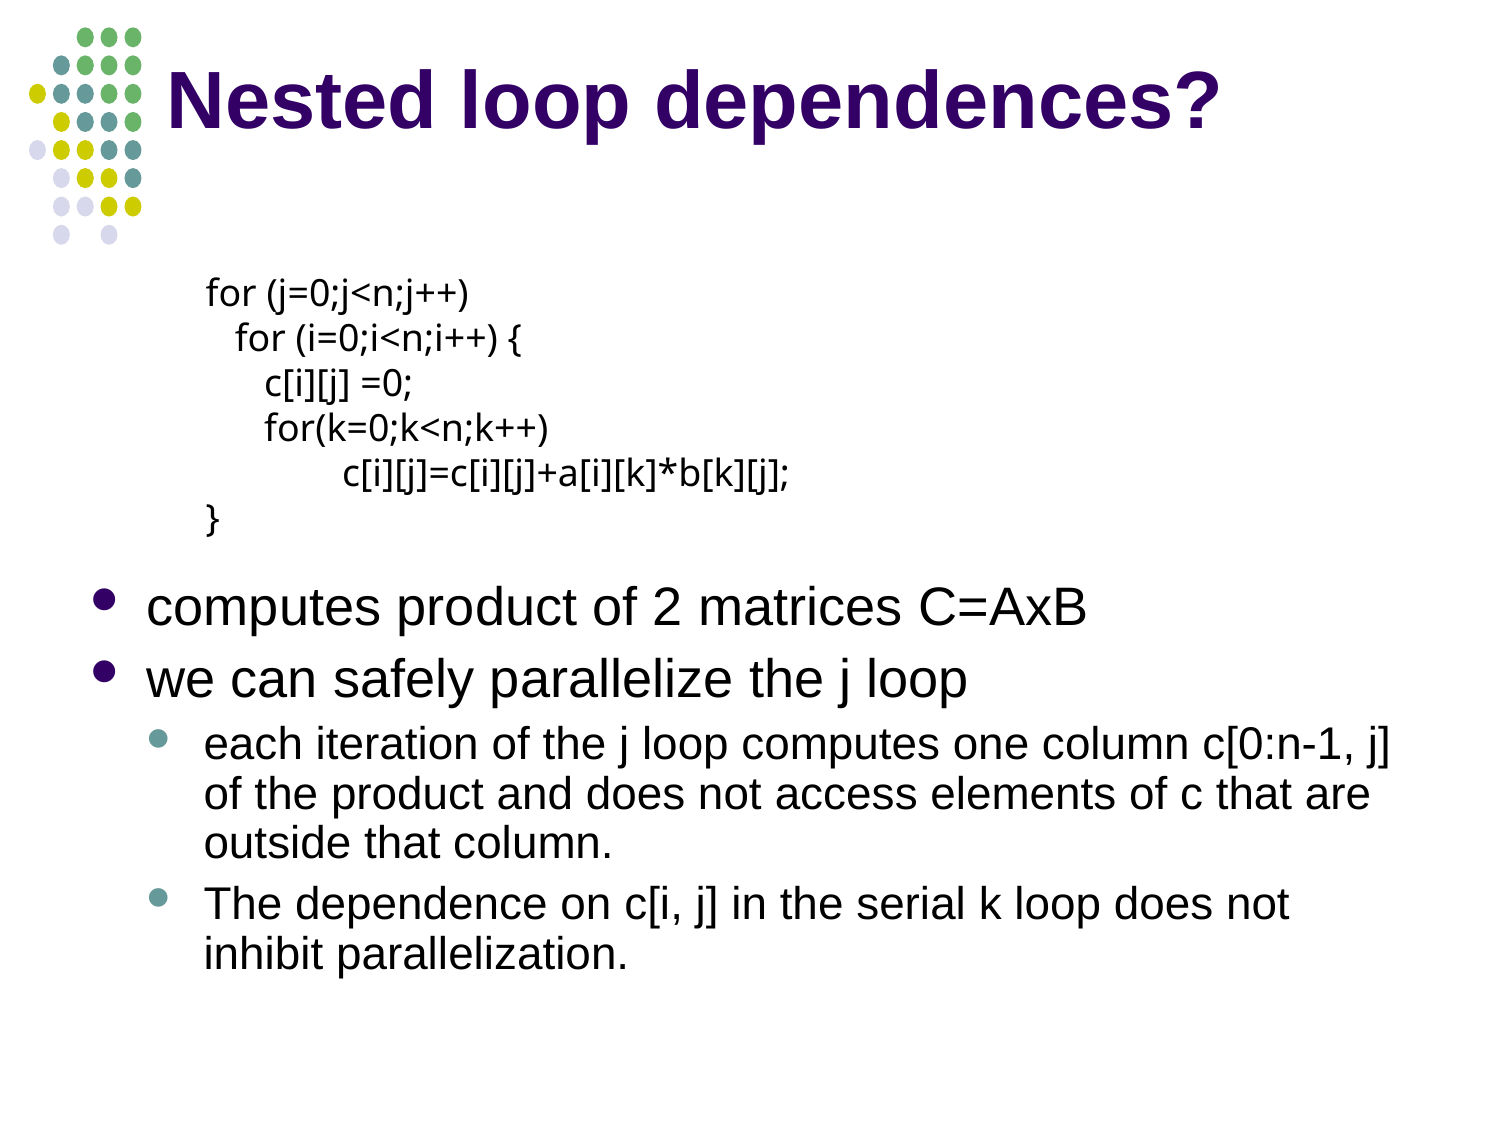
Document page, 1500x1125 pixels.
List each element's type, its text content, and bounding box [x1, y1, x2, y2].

title Nested loop dependences? [151, 40, 1390, 176]
text_box for (j=0;j<n;j++) for (i=0;i<n;i++) { c[i][j] =0; for(k=0;k<n;k++) c[i][j]=c[i][j]+a[i][k]*b[k][j]; } [190, 261, 1320, 547]
list computes product of 2 matrices C=AxB we can safely parallelize the j loop each iteration of the j loop computes one column c[0:n-1, j] of the product and does not access elements of c that are outside that column. The dependence on c[i, j] in the serial k loop does not inhibit parallelization. [75, 571, 1426, 1006]
